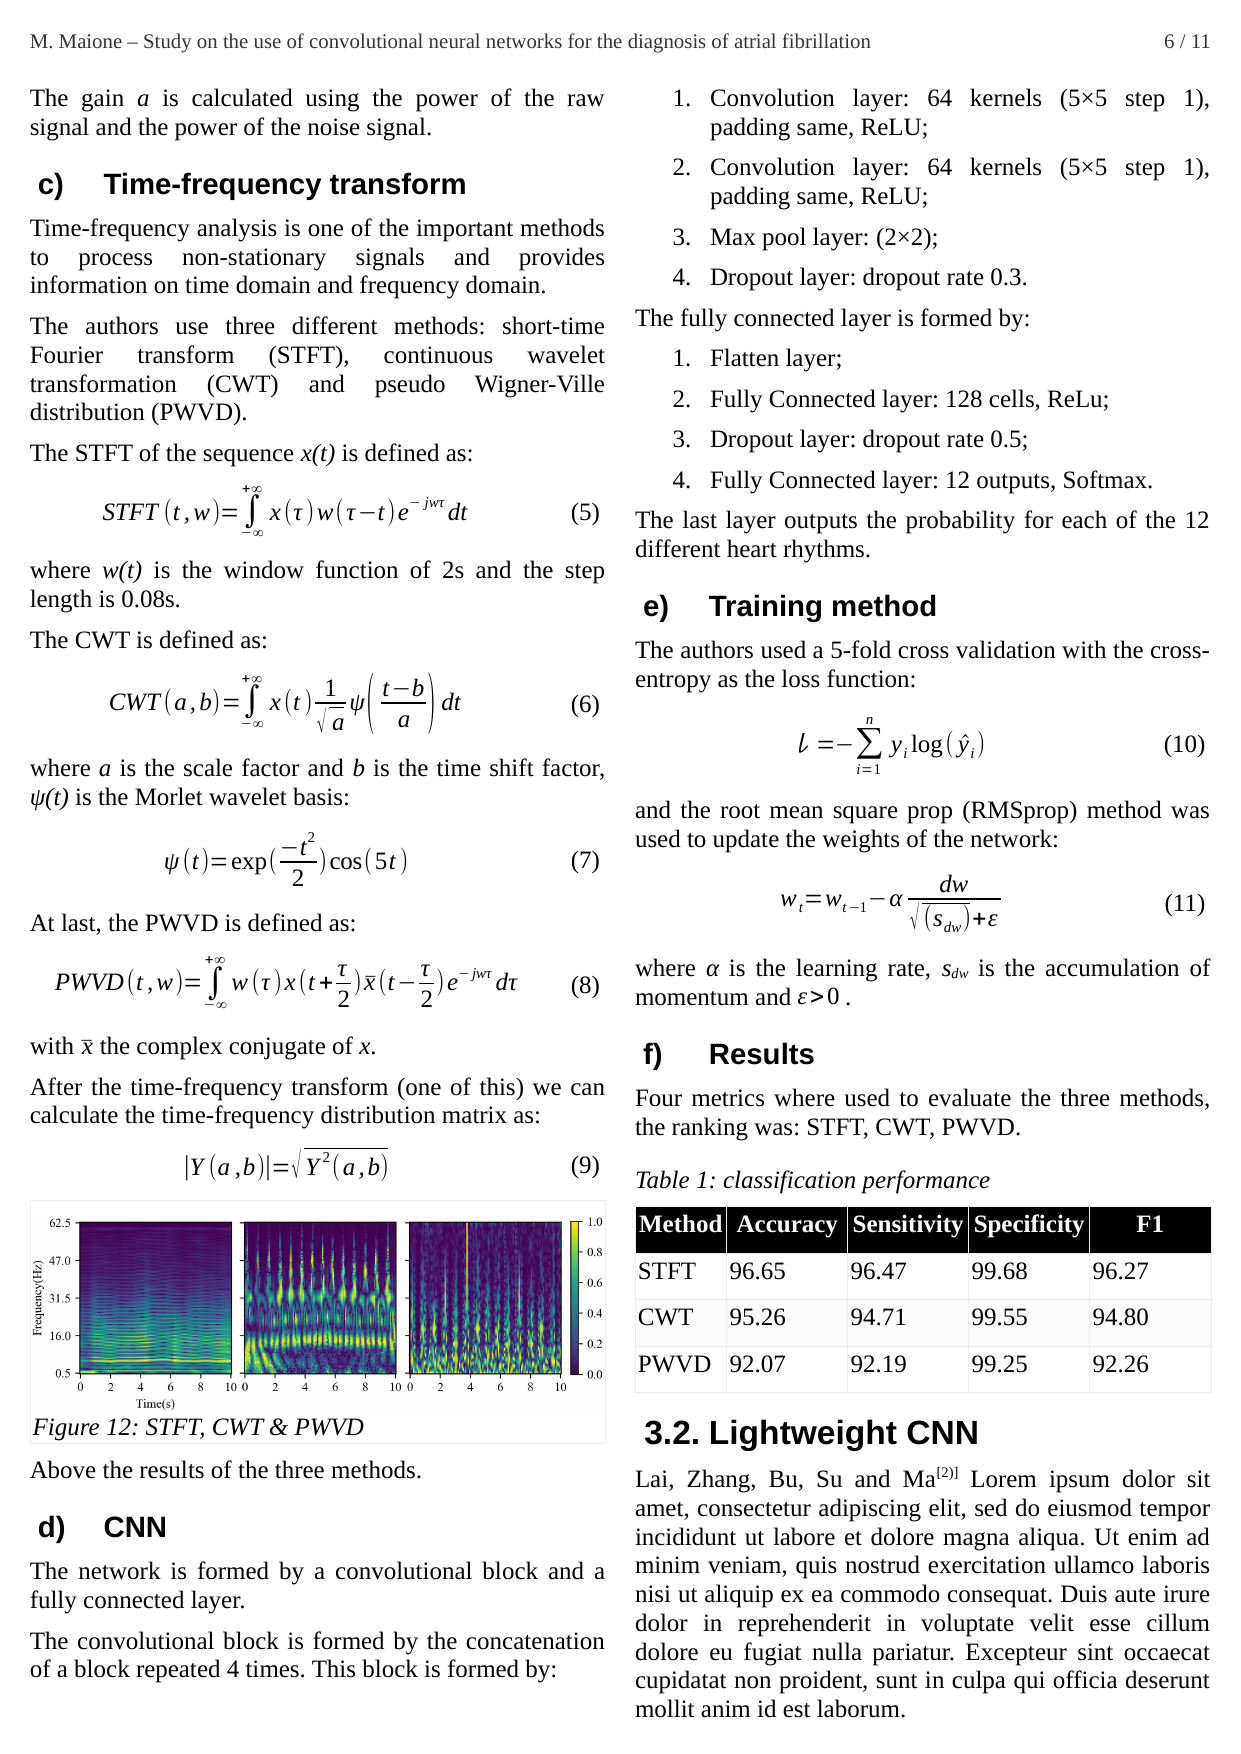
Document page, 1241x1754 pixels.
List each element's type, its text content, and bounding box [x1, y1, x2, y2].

table_cell PWVD [636, 1347, 726, 1392]
table_header Method [636, 1207, 726, 1253]
text where w(t) is the window function of 2s and the step length is 0.08s. [29, 555, 605, 613]
text withthe complex conjugate of x. [29, 1031, 605, 1060]
table_cell 96.47 [848, 1254, 968, 1299]
text The convolutional block is formed by the concatenation of a block repeated 4 times. This block is formed by: [29, 1626, 605, 1683]
list Max pool layer: (2×2); [672, 222, 1211, 250]
text Four metrics where used to evaluate the three methods, the ranking was: STFT, CWT, PWVD. [635, 1083, 1211, 1141]
list Convolution layer: 64 kernels (5×5 step 1), padding same, ReLU; [672, 83, 1211, 141]
table_cell STFT [636, 1254, 726, 1299]
subtitle Time-frequency transform [29, 167, 605, 201]
text Above the results of the three methods. [29, 1455, 605, 1484]
table_header [635, 705, 1147, 795]
table_header [30, 1141, 541, 1200]
table_header [30, 949, 541, 1031]
text The fully connected layer is formed by: [635, 303, 1211, 331]
table_cell 96.65 [727, 1254, 847, 1299]
table_cell 92.07 [727, 1347, 847, 1392]
table_header [30, 479, 541, 555]
text The CWT is defined as: [29, 625, 605, 653]
table_cell 94.80 [1090, 1300, 1211, 1346]
table_header Accuracy [727, 1207, 847, 1253]
table_cell 92.19 [848, 1347, 968, 1392]
table_header [635, 864, 1147, 953]
list Convolution layer: 64 kernels (5×5 step 1), padding same, ReLU; [672, 152, 1211, 210]
text The last layer outputs the probability for each of the 12 different heart rhythms. [635, 505, 1211, 563]
list Fully Connected layer: 12 outputs, Softmax. [672, 465, 1211, 493]
picture [32, 1215, 603, 1412]
subtitle CNN [29, 1510, 605, 1544]
list Fully Connected layer: 128 cells, ReLu; [672, 384, 1211, 412]
subtitle Results [635, 1037, 1211, 1071]
text where α is the learning rate, sdw is the accumulation of momentum and. [635, 953, 1211, 1011]
table_header (6) [541, 665, 605, 753]
text The STFT of the sequence x(t) is defined as: [29, 438, 605, 467]
text Figure 12: STFT, CWT & PWVD [32, 1412, 602, 1440]
table_header (11) [1147, 864, 1211, 953]
table_header F1 [1090, 1207, 1211, 1253]
table_header Sensitivity [848, 1207, 968, 1253]
table_cell 92.26 [1090, 1347, 1211, 1392]
text The authors use three different methods: short-time Fourier transform (STFT), continuous wavelet transformation (CWT) and pseudo Wigner-Ville distribution (PWVD). [29, 311, 605, 426]
text Lai, Zhang, Bu, Su and Ma[2] Lorem ipsum dolor sit amet, consectetur adipiscing elit, sed do eiusmod tempor incididunt ut labore et dolore magna aliqua. Ut enim ad minim veniam, quis nostrud exercitation ullamco laboris nisi ut aliquip ex ea commodo consequat. Duis aute irure dolor in reprehenderit in voluptate velit esse cillum dolore eu fugiat nulla pariatur. Excepteur sint occaecat cupidatat non proident, sunt in culpa qui officia deserunt mollit anim id est laborum. [635, 1464, 1211, 1723]
text Time-frequency analysis is one of the important methods to process non-stationary signals and provides information on time domain and frequency domain. [29, 213, 605, 299]
table_header (7) [541, 823, 605, 908]
table_cell 94.71 [848, 1300, 968, 1346]
table_cell 99.68 [969, 1254, 1089, 1299]
text After the time-frequency transform (one of this) we can calculate the time-frequency distribution matrix as: [29, 1072, 605, 1129]
text and the root mean square prop (RMSprop) method was used to update the weights of the network: [635, 795, 1211, 853]
table_header Specificity [969, 1207, 1089, 1253]
table_header (8) [541, 949, 605, 1031]
subtitle Lightweight CNN [635, 1413, 1211, 1452]
text The authors used a 5-fold cross validation with the cross-entropy as the loss function: [635, 635, 1211, 693]
table_header (10) [1147, 705, 1211, 795]
list Flatten layer; [672, 343, 1211, 372]
text where a is the scale factor and b is the time shift factor, ψ(t) is the Morlet wavelet basis: [29, 753, 605, 811]
text The gain a is calculated using the power of the raw signal and the power of the noise signal. [29, 83, 605, 141]
subtitle Training method [635, 589, 1211, 623]
table_cell 95.26 [727, 1300, 847, 1346]
table_cell 99.25 [969, 1347, 1089, 1392]
text The network is formed by a convolutional block and a fully connected layer. [29, 1556, 605, 1614]
table_cell 99.55 [969, 1300, 1089, 1346]
table_header (9) [541, 1141, 605, 1200]
text At last, the PWVD is defined as: [29, 908, 605, 937]
table_cell 96.27 [1090, 1254, 1211, 1299]
list Dropout layer: dropout rate 0.3. [672, 262, 1211, 291]
list Dropout layer: dropout rate 0.5; [672, 424, 1211, 453]
table_header (5) [541, 479, 605, 555]
table_header [30, 823, 541, 908]
table_header [30, 665, 541, 753]
table_cell CWT [636, 1300, 726, 1346]
text Table 1: classification performance [635, 1165, 1211, 1194]
